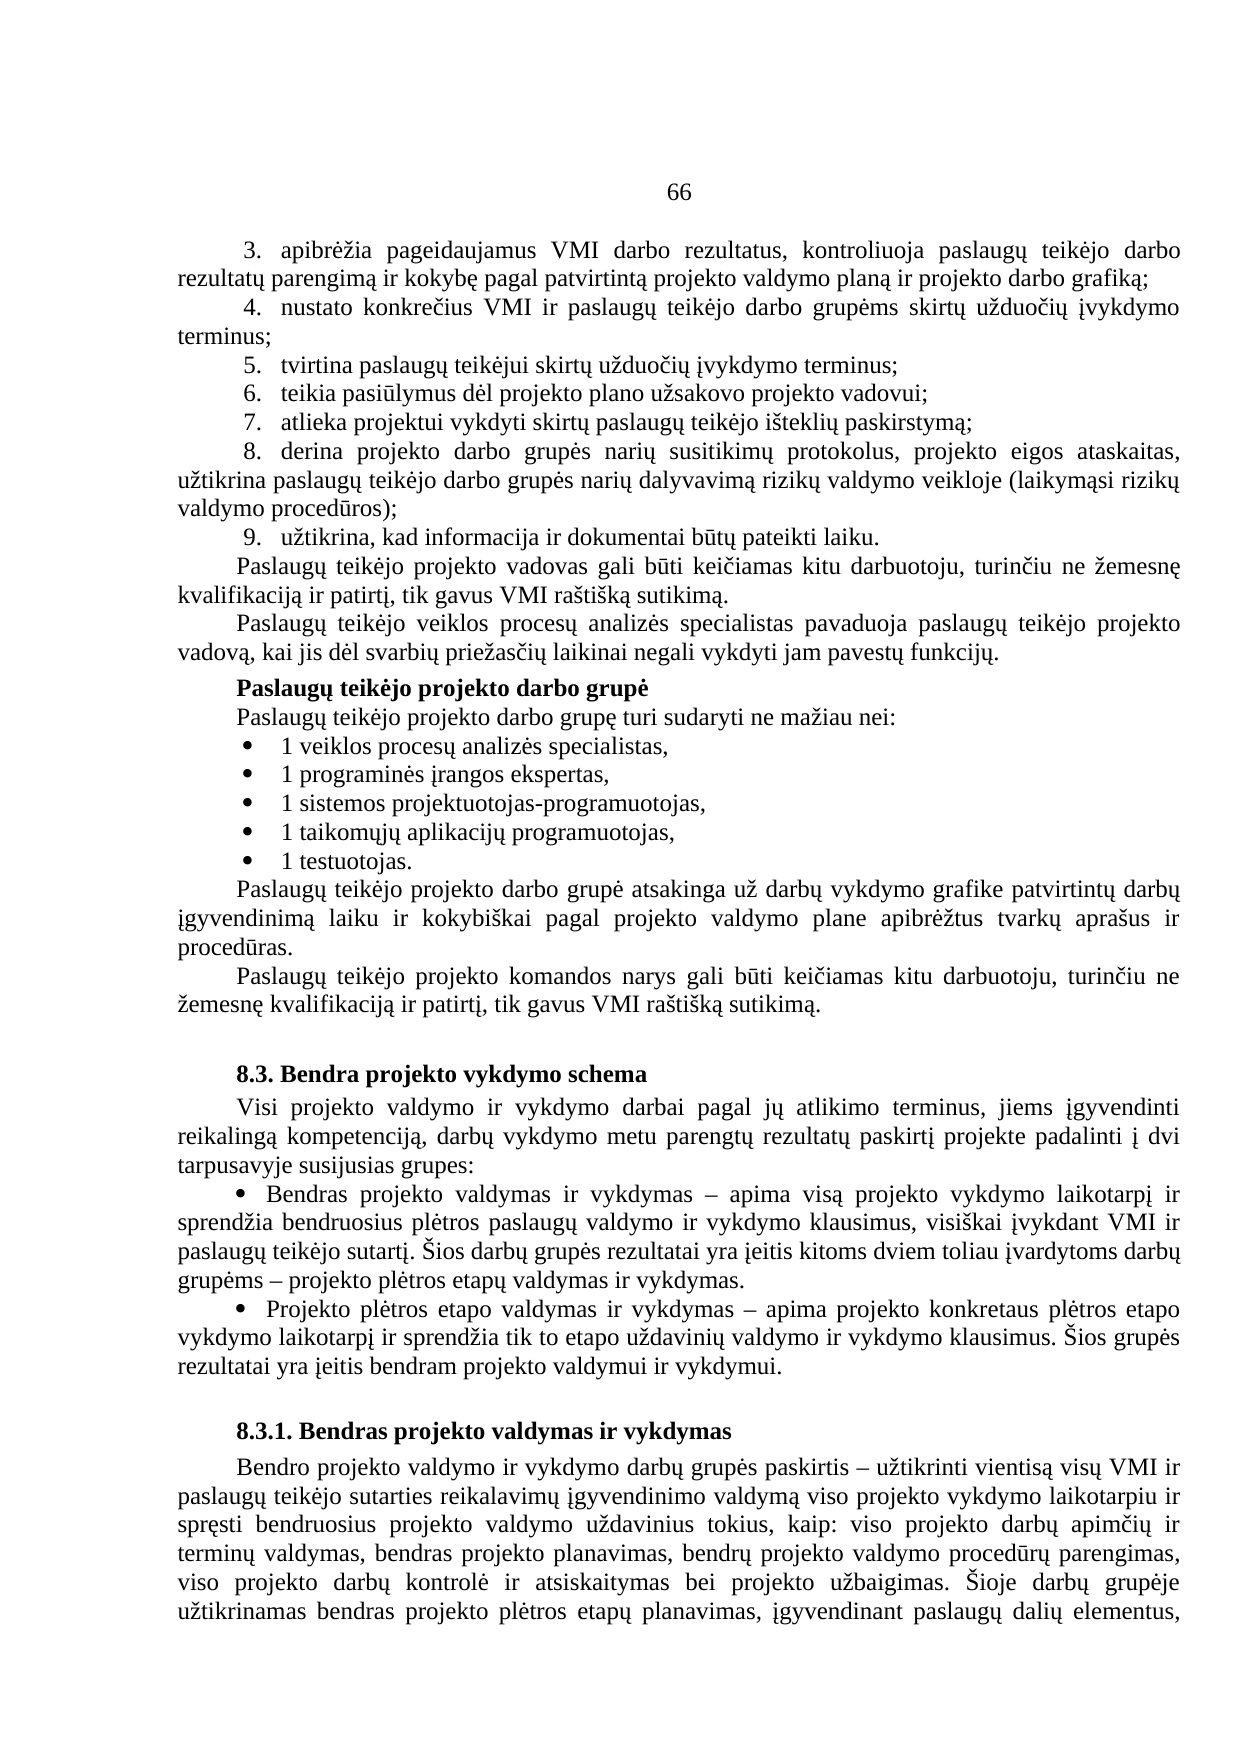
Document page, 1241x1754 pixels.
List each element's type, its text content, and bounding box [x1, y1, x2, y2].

text Paslaugų teikėjo projekto vadovas gali būti keičiamas kitu darbuotoju, turinčiu ne žemesnę kvalifikaciją ir patirtį, tik gavus VMI raštišką sutikimą. [177, 551, 1181, 608]
text Visi projekto valdymo ir vykdymo darbai pagal jų atlikimo terminus, jiems įgyvendinti reikalingą kompetenciją, darbų vykdymo metu parengtų rezultatų paskirtį projekte padalinti į dvi tarpusavyje susijusias grupes: [177, 1092, 1181, 1179]
text  1 taikomųjų aplikacijų programuotojas, [243, 817, 1181, 846]
text Paslaugų teikėjo projekto darbo grupė [177, 673, 1181, 702]
text Paslaugų teikėjo projekto darbo grupę turi sudaryti ne mažiau nei: [177, 702, 1181, 731]
text Paslaugų teikėjo veiklos procesų analizės specialistas pavaduoja paslaugų teikėjo projekto vadovą, kai jis dėl svarbių priežasčių laikinai negali vykdyti jam pavestų funkcijų. [177, 608, 1181, 666]
text 7. atlieka projektui vykdyti skirtų paslaugų teikėjo išteklių paskirstymą; [177, 407, 1181, 436]
text 6. teikia pasiūlymus dėl projekto plano užsakovo projekto vadovui; [177, 378, 1181, 407]
text 3. apibrėžia pageidaujamus VMI darbo rezultatus, kontroliuoja paslaugų teikėjo darbo rezultatų parengimą ir kokybę pagal patvirtintą projekto valdymo planą ir projekto darbo grafiką; [177, 235, 1181, 292]
subtitle 8.3. Bendra projekto vykdymo schema [207, 1059, 1181, 1088]
text  1 programinės įrangos ekspertas, [243, 759, 1181, 788]
text  1 veiklos procesų analizės specialistas, [243, 731, 1181, 759]
text 9. užtikrina, kad informacija ir dokumentai būtų pateikti laiku. [177, 522, 1181, 551]
text 5. tvirtina paslaugų teikėjui skirtų užduočių įvykdymo terminus; [177, 350, 1181, 378]
text Bendro projekto valdymo ir vykdymo darbų grupės paskirtis – užtikrinti vientisą visų VMI ir paslaugų teikėjo sutarties reikalavimų įgyvendinimo valdymą viso projekto vykdymo laikotarpiu ir spręsti bendruosius projekto valdymo uždavinius tokius, kaip: viso projekto darbų apimčių ir terminų valdymas, bendras projekto planavimas, bendrų projekto valdymo procedūrų parengimas, viso projekto darbų kontrolė ir atsiskaitymas bei projekto užbaigimas. Šioje darbų grupėje užtikrinamas bendras projekto plėtros etapų planavimas, įgyvendinant paslaugų dalių elementus, [177, 1452, 1181, 1624]
text  1 sistemos projektuotojas-programuotojas, [243, 788, 1181, 817]
text  Projekto plėtros etapo valdymas ir vykdymas – apima projekto konkretaus plėtros etapo vykdymo laikotarpį ir sprendžia tik to etapo uždavinių valdymo ir vykdymo klausimus. Šios grupės rezultatai yra įeitis bendram projekto valdymui ir vykdymui. [177, 1294, 1181, 1380]
text  Bendras projekto valdymas ir vykdymas – apima visą projekto vykdymo laikotarpį ir sprendžia bendruosius plėtros paslaugų valdymo ir vykdymo klausimus, visiškai įvykdant VMI ir paslaugų teikėjo sutartį. Šios darbų grupės rezultatai yra įeitis kitoms dviem toliau įvardytoms darbų grupėms – projekto plėtros etapų valdymas ir vykdymas. [177, 1179, 1181, 1294]
text Paslaugų teikėjo projekto komandos narys gali būti keičiamas kitu darbuotoju, turinčiu ne žemesnę kvalifikaciją ir patirtį, tik gavus VMI raštišką sutikimą. [177, 961, 1181, 1018]
text  1 testuotojas. [243, 846, 1181, 874]
text 4. nustato konkrečius VMI ir paslaugų teikėjo darbo grupėms skirtų užduočių įvykdymo terminus; [177, 292, 1181, 350]
subtitle 8.3.1. Bendras projekto valdymas ir vykdymas [177, 1416, 1181, 1445]
text 8. derina projekto darbo grupės narių susitikimų protokolus, projekto eigos ataskaitas, užtikrina paslaugų teikėjo darbo grupės narių dalyvavimą rizikų valdymo veikloje (laikymąsi rizikų valdymo procedūros); [177, 436, 1181, 522]
text Paslaugų teikėjo projekto darbo grupė atsakinga už darbų vykdymo grafike patvirtintų darbų įgyvendinimą laiku ir kokybiškai pagal projekto valdymo plane apibrėžtus tvarkų aprašus ir procedūras. [177, 874, 1181, 961]
